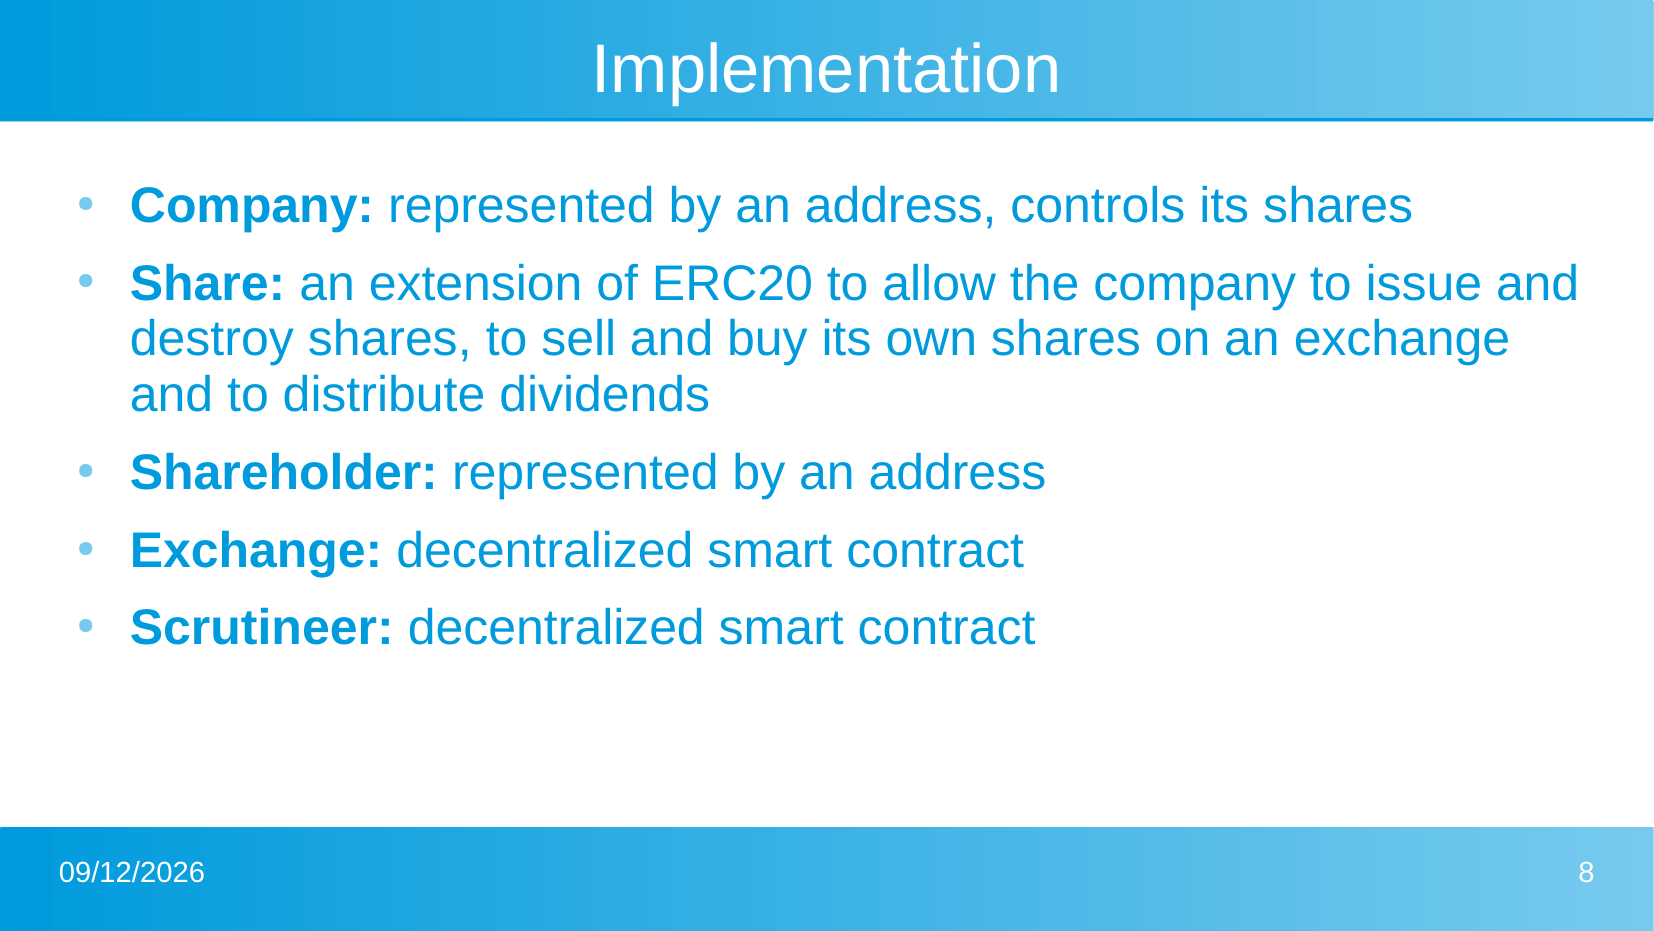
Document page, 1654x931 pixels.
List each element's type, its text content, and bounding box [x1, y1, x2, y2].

title Implementation [59, 29, 1595, 108]
list Company: represented by an address, controls its shares Share: an extension of ERC20 to allow the company to issue and destroy shares, to sell and buy its own shares on an exchange and to distribute dividends Shareholder: represented by an address Exchange: decentralized smart contract Scrutineer: decentralized smart contract [59, 177, 1595, 768]
